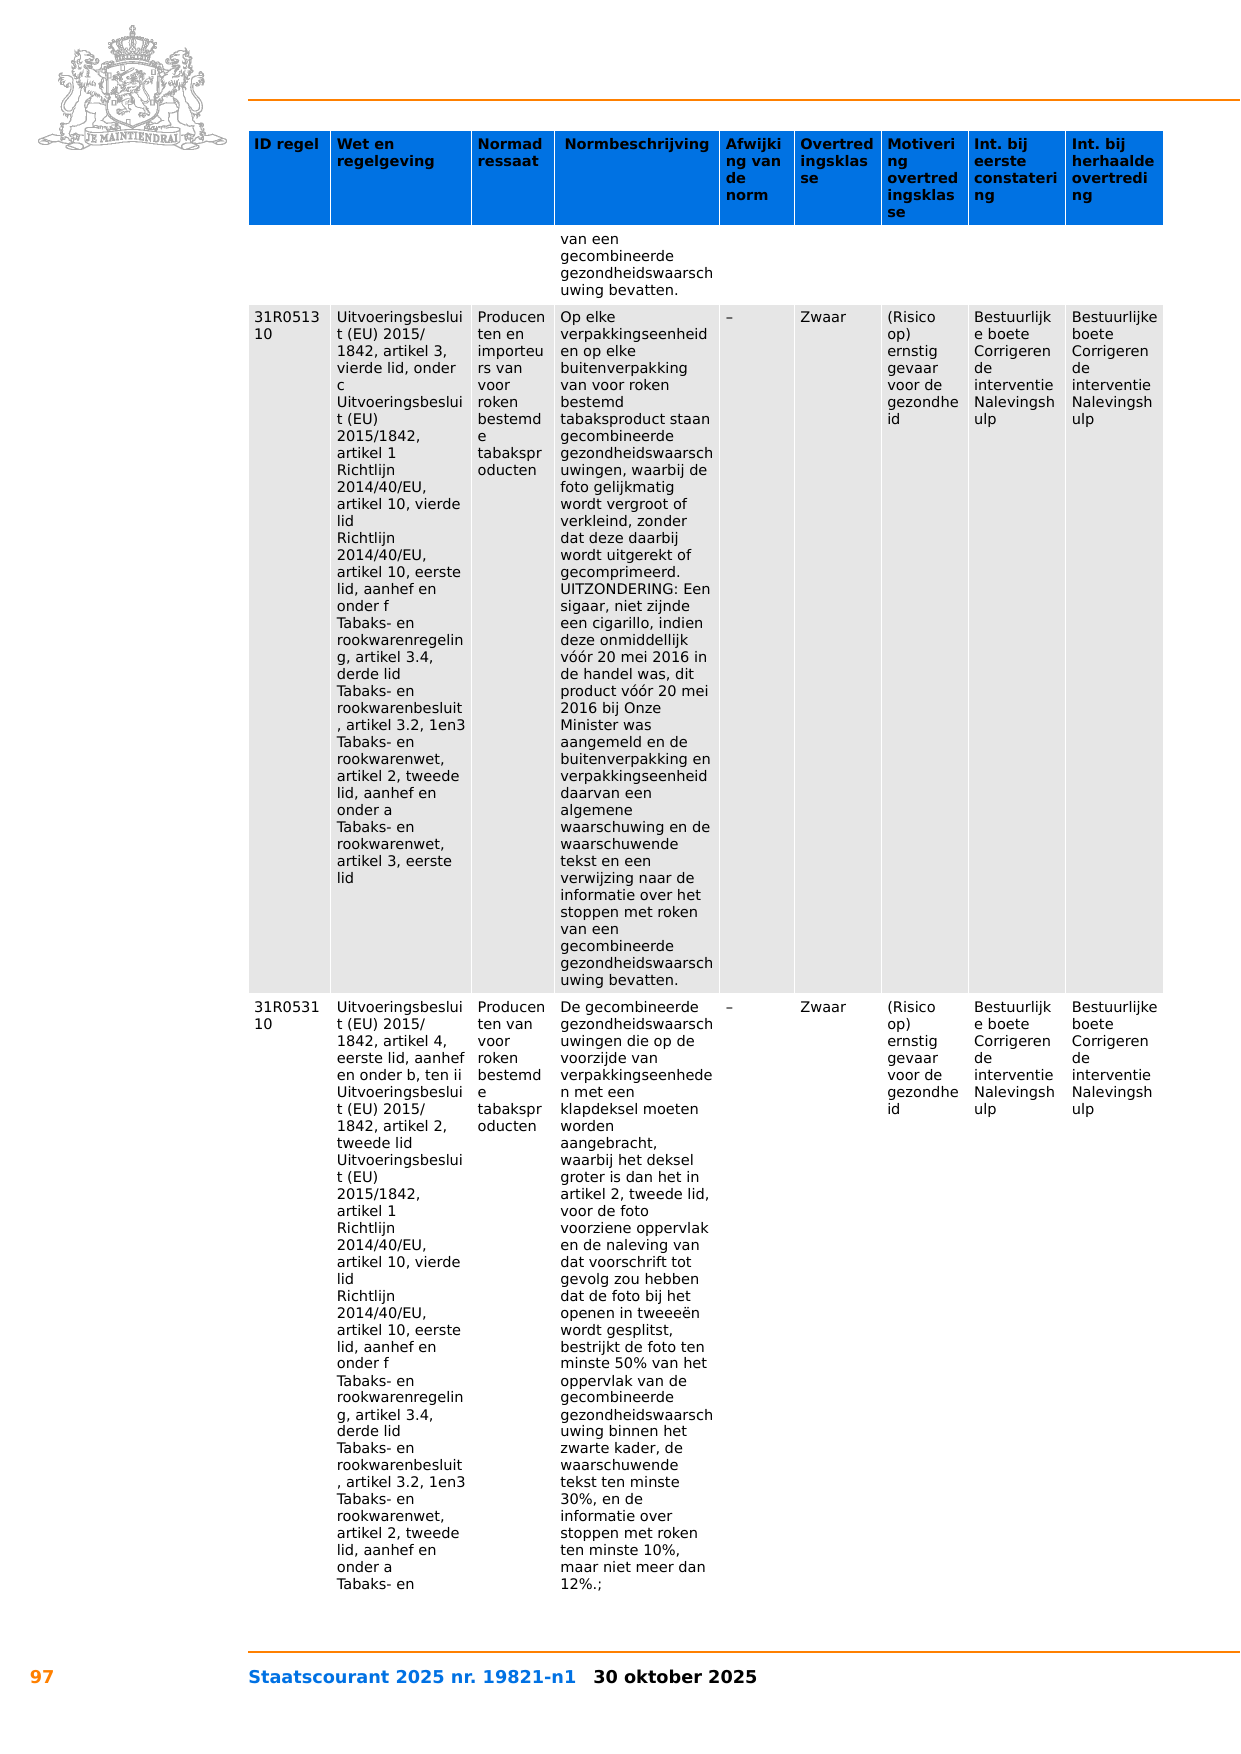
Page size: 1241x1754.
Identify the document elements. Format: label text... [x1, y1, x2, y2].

table_header Afwijking van de norm [720, 131, 794, 225]
table_cell – [720, 305, 794, 993]
table_cell Uitvoeringsbesluit (EU) 2015/ 1842, artikel 3, vierde lid, onder c Uitvoeringsbesluit (EU) 2015/1842, artikel 1 Richtlijn 2014/40/EU, artikel 10, vierde lid Richtlijn 2014/40/EU, artikel 10, eerste lid, aanhef en onder f Tabaks- en rookwarenregeling, artikel 3.4, derde lid Tabaks- en rookwarenbesluit, artikel 3.2, 1en3 Tabaks- en rookwarenwet, artikel 2, tweede lid, aanhef en onder a Tabaks- en rookwarenwet, artikel 3, eerste lid [331, 305, 471, 993]
picture [38, 25, 227, 150]
table_cell [969, 226, 1065, 303]
table_cell De gecombineerde gezondheidswaarschuwingen die op de voorzijde van verpakkingseenheden met een klapdeksel moeten worden aangebracht, waarbij het deksel groter is dan het in artikel 2, tweede lid, voor de foto voorziene oppervlak en de naleving van dat voorschrift tot gevolg zou hebben dat de foto bij het openen in tweeeën wordt gesplitst, bestrijkt de foto ten minste 50% van het oppervlak van de gecombineerde gezondheidswaarschuwing binnen het zwarte kader, de waarschuwende tekst ten minste 30%, en de informatie over stoppen met roken ten minste 10%, maar niet meer dan 12%.; [555, 994, 719, 1598]
table_cell [249, 226, 330, 303]
table_header Normbeschrijving [555, 131, 719, 225]
table_cell Producenten van voor roken bestemde tabaksproducten [472, 994, 554, 1598]
table_cell van een gecombineerde gezondheidswaarschuwing bevatten. [555, 226, 719, 303]
table_header Motivering overtredingsklasse [882, 131, 968, 225]
table_cell Zwaar [795, 305, 881, 993]
table_cell [882, 226, 968, 303]
table_header Int. bij eerste constatering [969, 131, 1065, 225]
table_cell Producenten en importeurs van voor roken bestemde tabaksproducten [472, 305, 554, 993]
table_cell Uitvoeringsbesluit (EU) 2015/ 1842, artikel 4, eerste lid, aanhef en onder b, ten ii Uitvoeringsbesluit (EU) 2015/ 1842, artikel 2, tweede lid Uitvoeringsbesluit (EU) 2015/1842, artikel 1 Richtlijn 2014/40/EU, artikel 10, vierde lid Richtlijn 2014/40/EU, artikel 10, eerste lid, aanhef en onder f Tabaks- en rookwarenregeling, artikel 3.4, derde lid Tabaks- en rookwarenbesluit, artikel 3.2, 1en3 Tabaks- en rookwarenwet, artikel 2, tweede lid, aanhef en onder a Tabaks- en [331, 994, 471, 1598]
table_cell (Risico op) ernstig gevaar voor de gezondheid [882, 305, 968, 993]
table_cell 31R051310 [249, 305, 330, 993]
table_cell [331, 226, 471, 303]
table_header Normadressaat [472, 131, 554, 225]
table_cell (Risico op) ernstig gevaar voor de gezondheid [882, 994, 968, 1598]
table_cell 31R053110 [249, 994, 330, 1598]
table_cell [1066, 226, 1163, 303]
table_header ID regel [249, 131, 330, 225]
table_cell Bestuurlijke boete Corrigerende interventie Nalevingshulp [969, 305, 1065, 993]
table_cell Op elke verpakkingseenheid en op elke buitenverpakking van voor roken bestemd tabaksproduct staan gecombineerde gezondheidswaarschuwingen, waarbij de foto gelijkmatig wordt vergroot of verkleind, zonder dat deze daarbij wordt uitgerekt of gecomprimeerd. UITZONDERING: Een sigaar, niet zijnde een cigarillo, indien deze onmiddellijk vóór 20 mei 2016 in de handel was, dit product vóór 20 mei 2016 bij Onze Minister was aangemeld en de buitenverpakking en verpakkingseenheid daarvan een algemene waarschuwing en de waarschuwende tekst en een verwijzing naar de informatie over het stoppen met roken van een gecombineerde gezondheidswaarschuwing bevatten. [555, 305, 719, 993]
table_header Int. bij herhaalde overtreding [1066, 131, 1163, 225]
table_cell [472, 226, 554, 303]
table_cell Bestuurlijke boete Corrigerende interventie Nalevingshulp [969, 994, 1065, 1598]
table_header Overtredingsklasse [795, 131, 881, 225]
table_cell [720, 226, 794, 303]
table_header Wet en regelgeving [331, 131, 471, 225]
table_cell – [720, 994, 794, 1598]
table_cell Bestuurlijke boete Corrigerende interventie Nalevingshulp [1066, 994, 1163, 1598]
table_cell Bestuurlijke boete Corrigerende interventie Nalevingshulp [1066, 305, 1163, 993]
table_cell Zwaar [795, 994, 881, 1598]
table_cell [795, 226, 881, 303]
